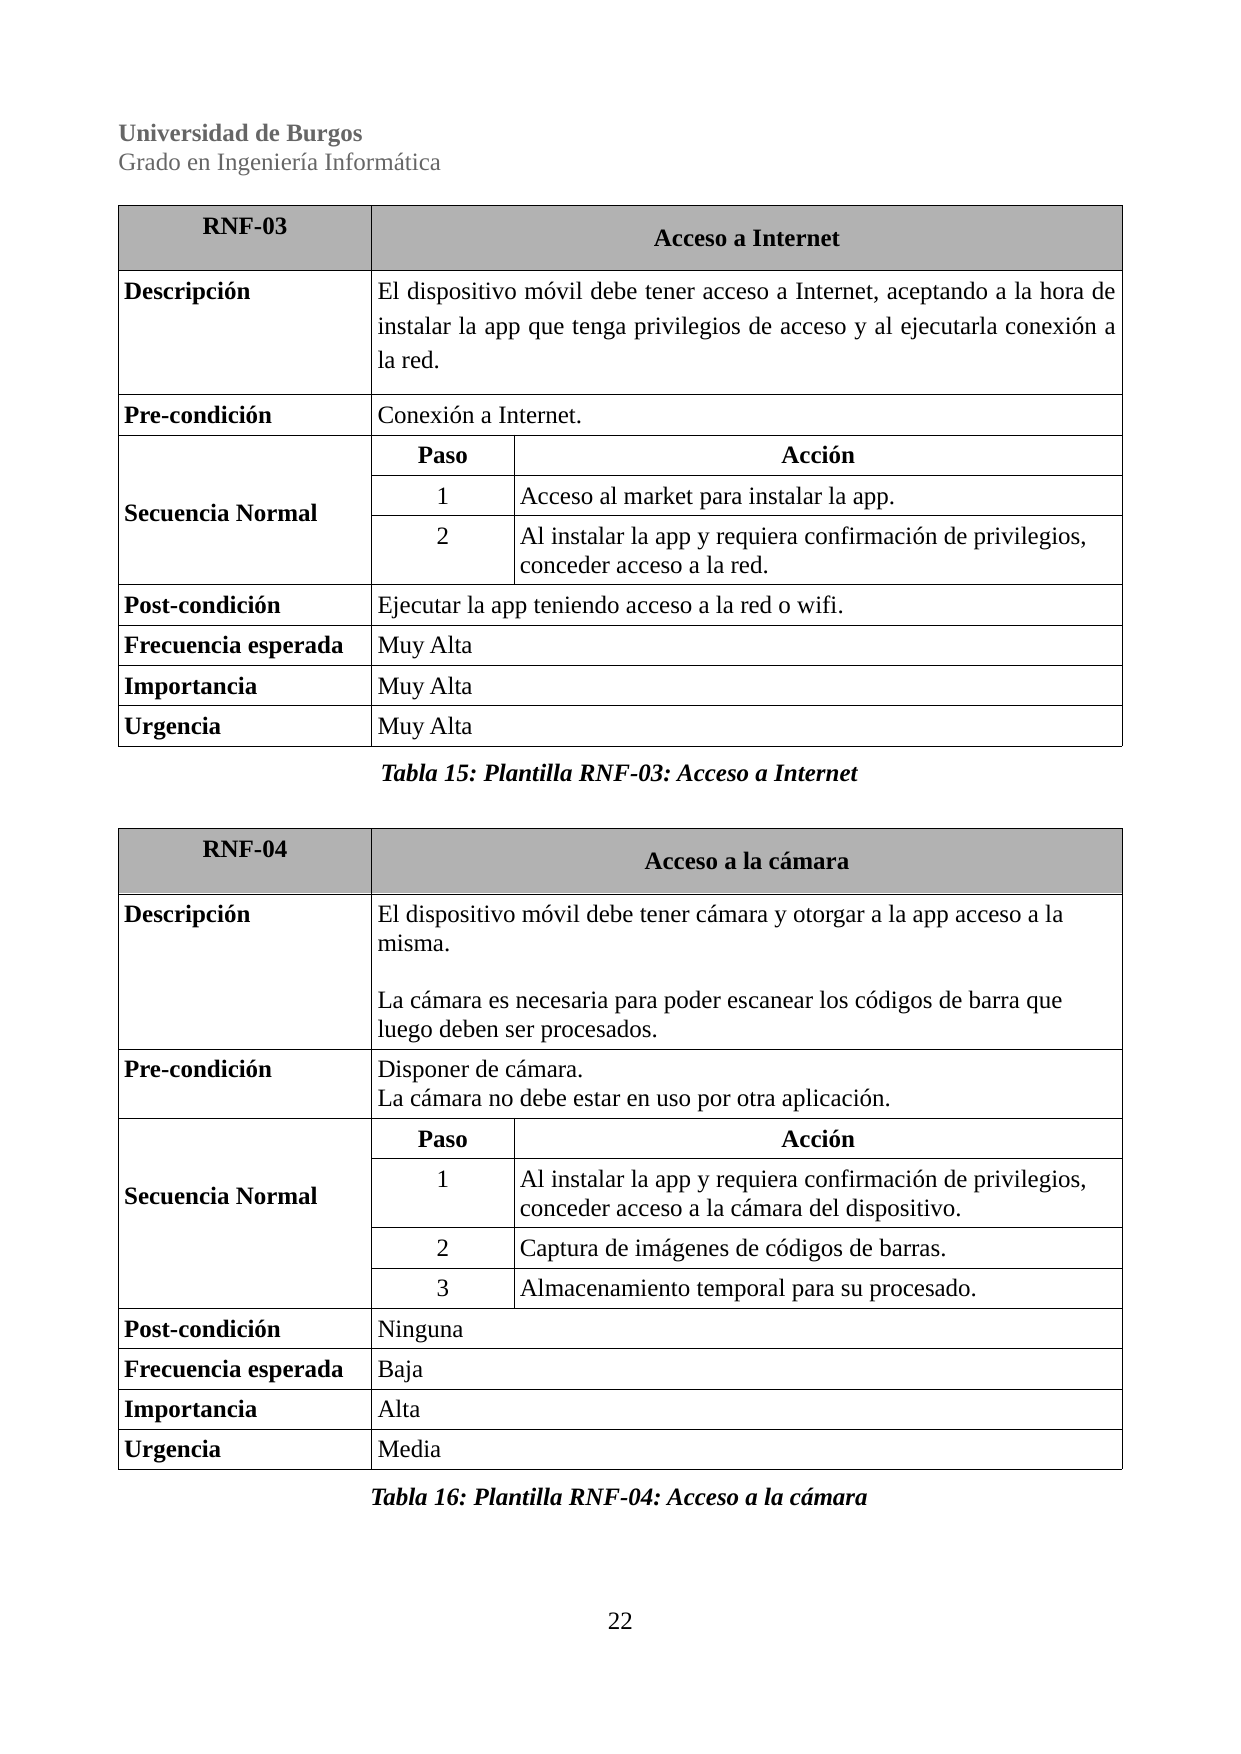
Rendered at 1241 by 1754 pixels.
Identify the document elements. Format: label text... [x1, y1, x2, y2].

table_cell Muy Alta [372, 666, 1122, 705]
table_header RNF-04 [119, 829, 371, 893]
table_cell 3 [372, 1269, 514, 1308]
table_cell Acción [515, 1119, 1122, 1158]
table_cell Al instalar la app y requiera confirmación de privilegios, conceder acceso a la red. [515, 516, 1122, 584]
table_cell Frecuencia esperada [119, 626, 371, 665]
table_cell Al instalar la app y requiera confirmación de privilegios, conceder acceso a la cámara del dispositivo. [515, 1159, 1122, 1227]
table_cell Media [372, 1430, 1122, 1469]
table_cell Pre-condición [119, 395, 371, 434]
table_cell Disponer de cámara. La cámara no debe estar en uso por otra aplicación. [372, 1050, 1122, 1118]
table_cell Post-condición [119, 585, 371, 624]
table_header RNF-03 [119, 206, 371, 270]
table_cell Ejecutar la app teniendo acceso a la red o wifi. [372, 585, 1122, 624]
table_cell Frecuencia esperada [119, 1349, 371, 1388]
table_cell Paso [372, 436, 514, 475]
table_cell Muy Alta [372, 626, 1122, 665]
table_cell Captura de imágenes de códigos de barras. [515, 1228, 1122, 1267]
table_cell Importancia [119, 666, 371, 705]
table_cell Acción [515, 436, 1122, 475]
table_cell Secuencia Normal [119, 1119, 371, 1308]
table_cell 1 [372, 1159, 514, 1227]
table_cell 2 [372, 1228, 514, 1267]
table_cell Muy Alta [372, 706, 1122, 746]
table_cell Paso [372, 1119, 514, 1158]
table_cell 2 [372, 516, 514, 584]
table_cell Urgencia [119, 1430, 371, 1469]
table_header Acceso a la cámara [372, 829, 1122, 893]
table_cell Descripción [119, 895, 371, 1049]
table_cell Conexión a Internet. [372, 395, 1122, 434]
table_cell 1 [372, 476, 514, 515]
table_cell Descripción [119, 271, 371, 394]
table_cell Secuencia Normal [119, 436, 371, 584]
table_cell Post-condición [119, 1309, 371, 1348]
table_header Acceso a Internet [372, 206, 1122, 270]
table_cell El dispositivo móvil debe tener acceso a Internet, aceptando a la hora de instalar la app que tenga privilegios de acceso y al ejecutarla conexión a la red. [372, 271, 1122, 394]
table_cell Urgencia [119, 706, 371, 746]
table_cell Ninguna [372, 1309, 1122, 1348]
table_cell Importancia [119, 1390, 371, 1429]
table_cell Alta [372, 1390, 1122, 1429]
table_cell Acceso al market para instalar la app. [515, 476, 1122, 515]
subtitle Tabla 16: Plantilla RNF-04: Acceso a la cámara [118, 1482, 1122, 1510]
table_cell Pre-condición [119, 1050, 371, 1118]
subtitle Tabla 15: Plantilla RNF-03: Acceso a Internet [118, 758, 1122, 787]
table_cell Baja [372, 1349, 1122, 1388]
table_cell El dispositivo móvil debe tener cámara y otorgar a la app acceso a la misma. La cámara es necesaria para poder escanear los códigos de barra que luego deben ser procesados. [372, 895, 1122, 1049]
table_cell Almacenamiento temporal para su procesado. [515, 1269, 1122, 1308]
